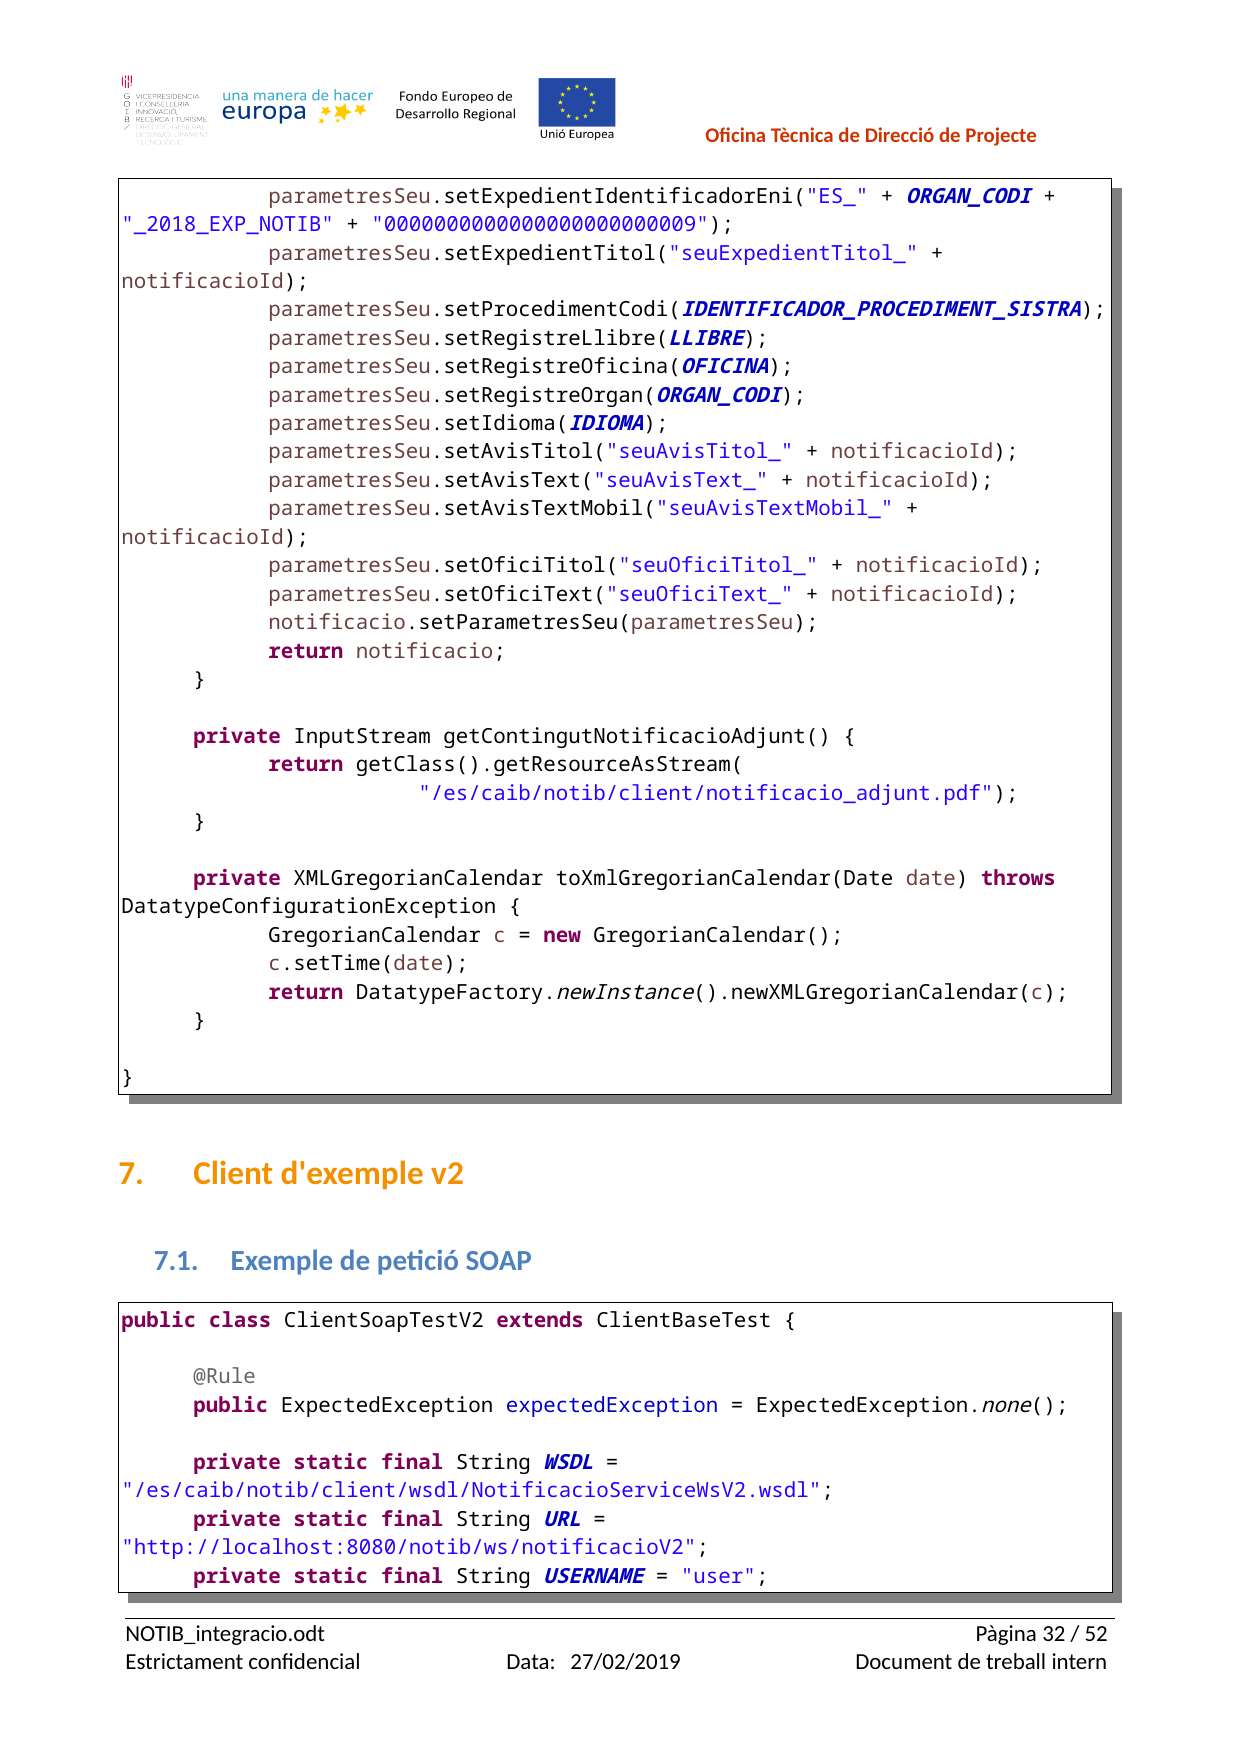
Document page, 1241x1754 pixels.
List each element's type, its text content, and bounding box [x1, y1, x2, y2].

text } [119, 803, 1111, 835]
picture [118, 73, 213, 147]
text private static final String WSDL = "/es/caib/notib/client/wsdl/NotificacioServiceWsV2.wsdl"; [119, 1444, 1112, 1501]
text parametresSeu.setProcedimentCodi(IDENTIFICADOR_PROCEDIMENT_SISTRA); [119, 291, 1111, 320]
text } [119, 1002, 1111, 1034]
text parametresSeu.setRegistreOrgan(ORGAN_CODI); [119, 377, 1111, 405]
text return DatatypeFactory.newInstance().newXMLGregorianCalendar(c); [119, 974, 1111, 1002]
text parametresSeu.setOficiTitol("seuOficiTitol_" + notificacioId); [119, 547, 1111, 576]
text parametresSeu.setRegistreLlibre(LLIBRE); [119, 320, 1111, 348]
text private static final String URL = "http://localhost:8080/notib/ws/notificacioV2"; [119, 1501, 1112, 1558]
text parametresSeu.setAvisTitol("seuAvisTitol_" + notificacioId); [119, 434, 1111, 462]
text parametresSeu.setAvisText("seuAvisText_" + notificacioId); [119, 462, 1111, 491]
picture [219, 73, 621, 147]
text @Rule [119, 1359, 1112, 1387]
text public ExpectedException expectedException = ExpectedException.none(); [119, 1387, 1112, 1418]
subtitle Exemple de petició SOAP [153, 1242, 1122, 1278]
text parametresSeu.setAvisTextMobil("seuAvisTextMobil_" + notificacioId); [119, 491, 1111, 547]
text return getClass().getResourceAsStream( [119, 746, 1111, 775]
text "/es/caib/notib/client/notificacio_adjunt.pdf"); [119, 775, 1111, 803]
text private static final String USERNAME = "user"; [119, 1558, 1112, 1592]
text parametresSeu.setRegistreOficina(OFICINA); [119, 348, 1111, 377]
text parametresSeu.setExpedientTitol("seuExpedientTitol_" + notificacioId); [119, 234, 1111, 291]
text parametresSeu.setExpedientIdentificadorEni("ES_" + ORGAN_CODI + "_2018_EXP_NOTIB" + "0000000000000000000000009"); [119, 179, 1111, 234]
text private InputStream getContingutNotificacioAdjunt() { [119, 718, 1111, 746]
text return notificacio; [119, 633, 1111, 661]
text parametresSeu.setIdioma(IDIOMA); [119, 405, 1111, 434]
text private XMLGregorianCalendar toXmlGregorianCalendar(Date date) throws DatatypeConfigurationException { [119, 860, 1111, 917]
text } [119, 1059, 1111, 1094]
text c.setTime(date); [119, 946, 1111, 974]
text public class ClientSoapTestV2 extends ClientBaseTest { [119, 1303, 1112, 1333]
text parametresSeu.setOficiText("seuOficiText_" + notificacioId); [119, 576, 1111, 604]
subtitle Client d'exemple v2 [118, 1152, 1122, 1192]
text notificacio.setParametresSeu(parametresSeu); [119, 604, 1111, 633]
text } [119, 661, 1111, 693]
text GregorianCalendar c = new GregorianCalendar(); [119, 917, 1111, 946]
